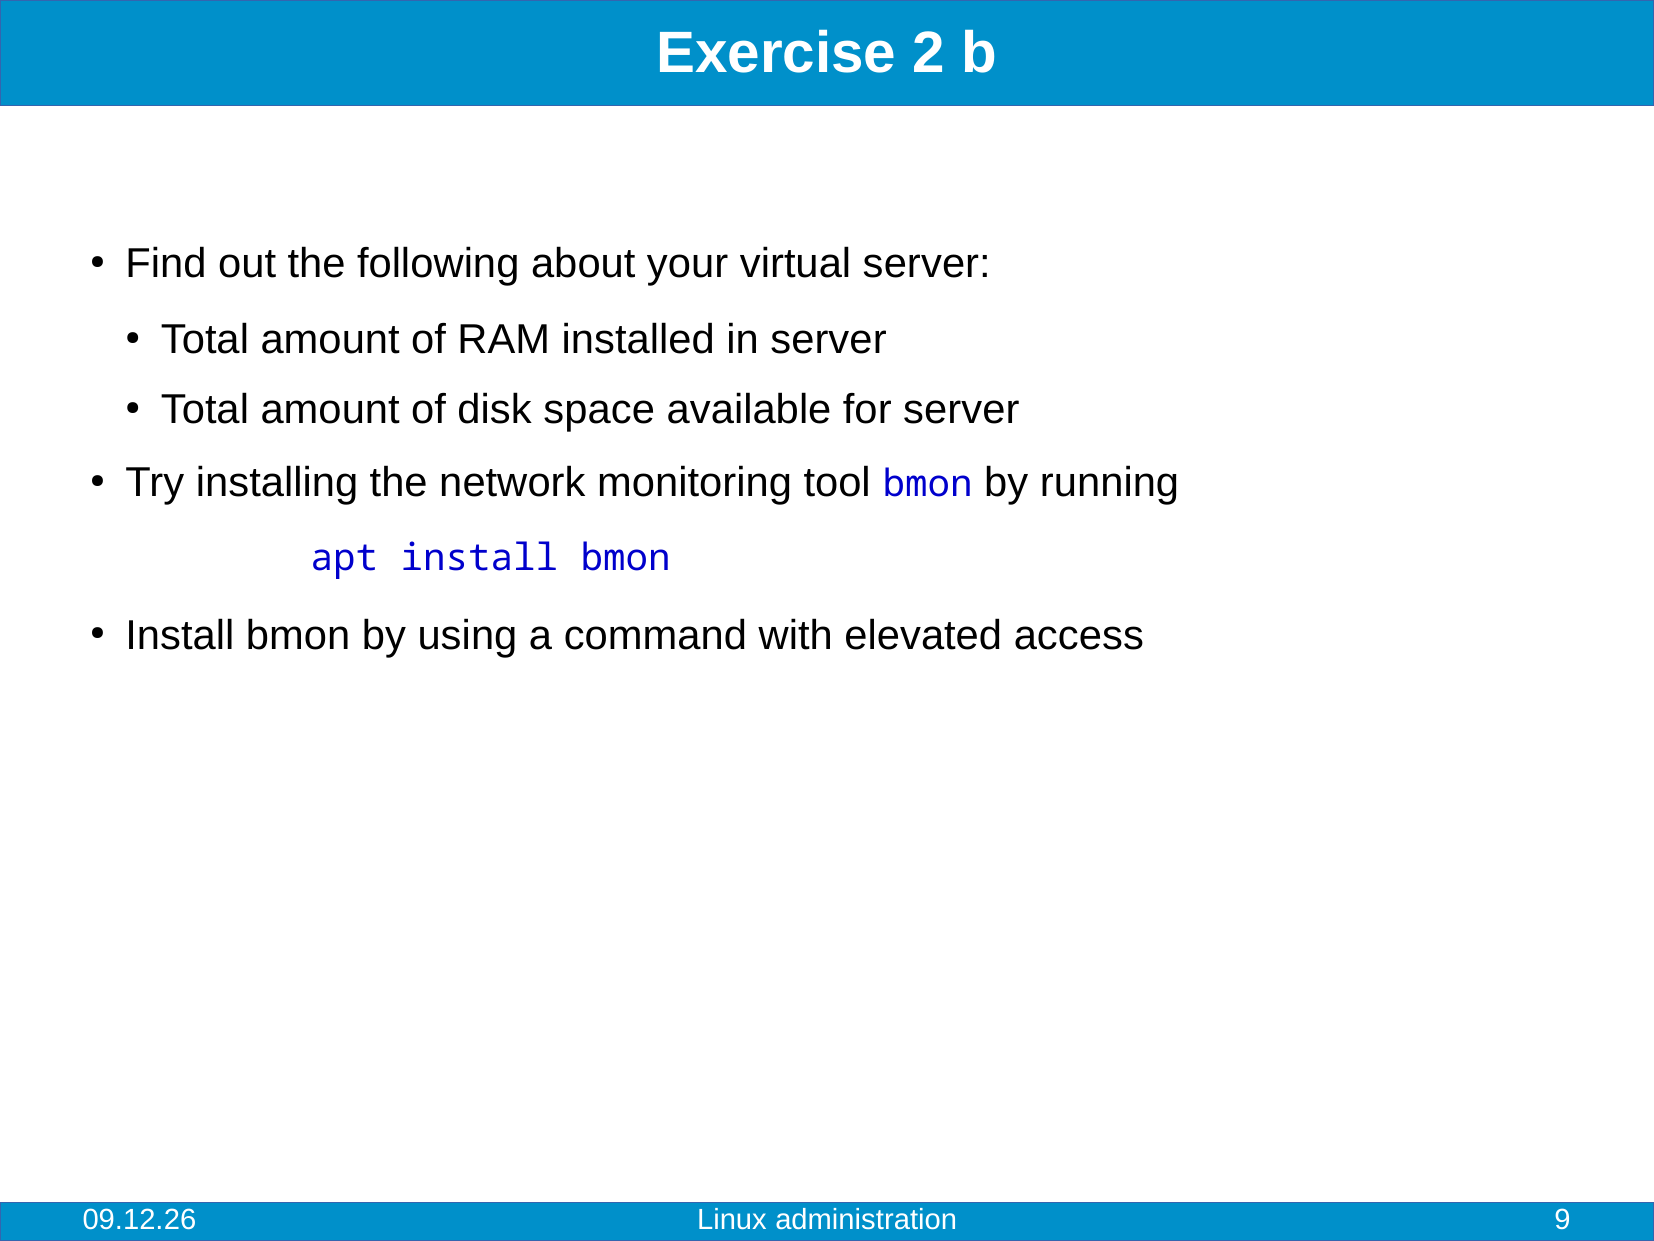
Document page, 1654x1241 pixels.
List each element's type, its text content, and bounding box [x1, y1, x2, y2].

title Exercise 2 b [0, 0, 1654, 106]
list Find out the following about your virtual server: Total amount of RAM installed in server Total amount of disk space available for server Try installing the network monitoring tool bmon by running apt install bmon Install bmon by using a command with elevated access [90, 240, 1579, 960]
